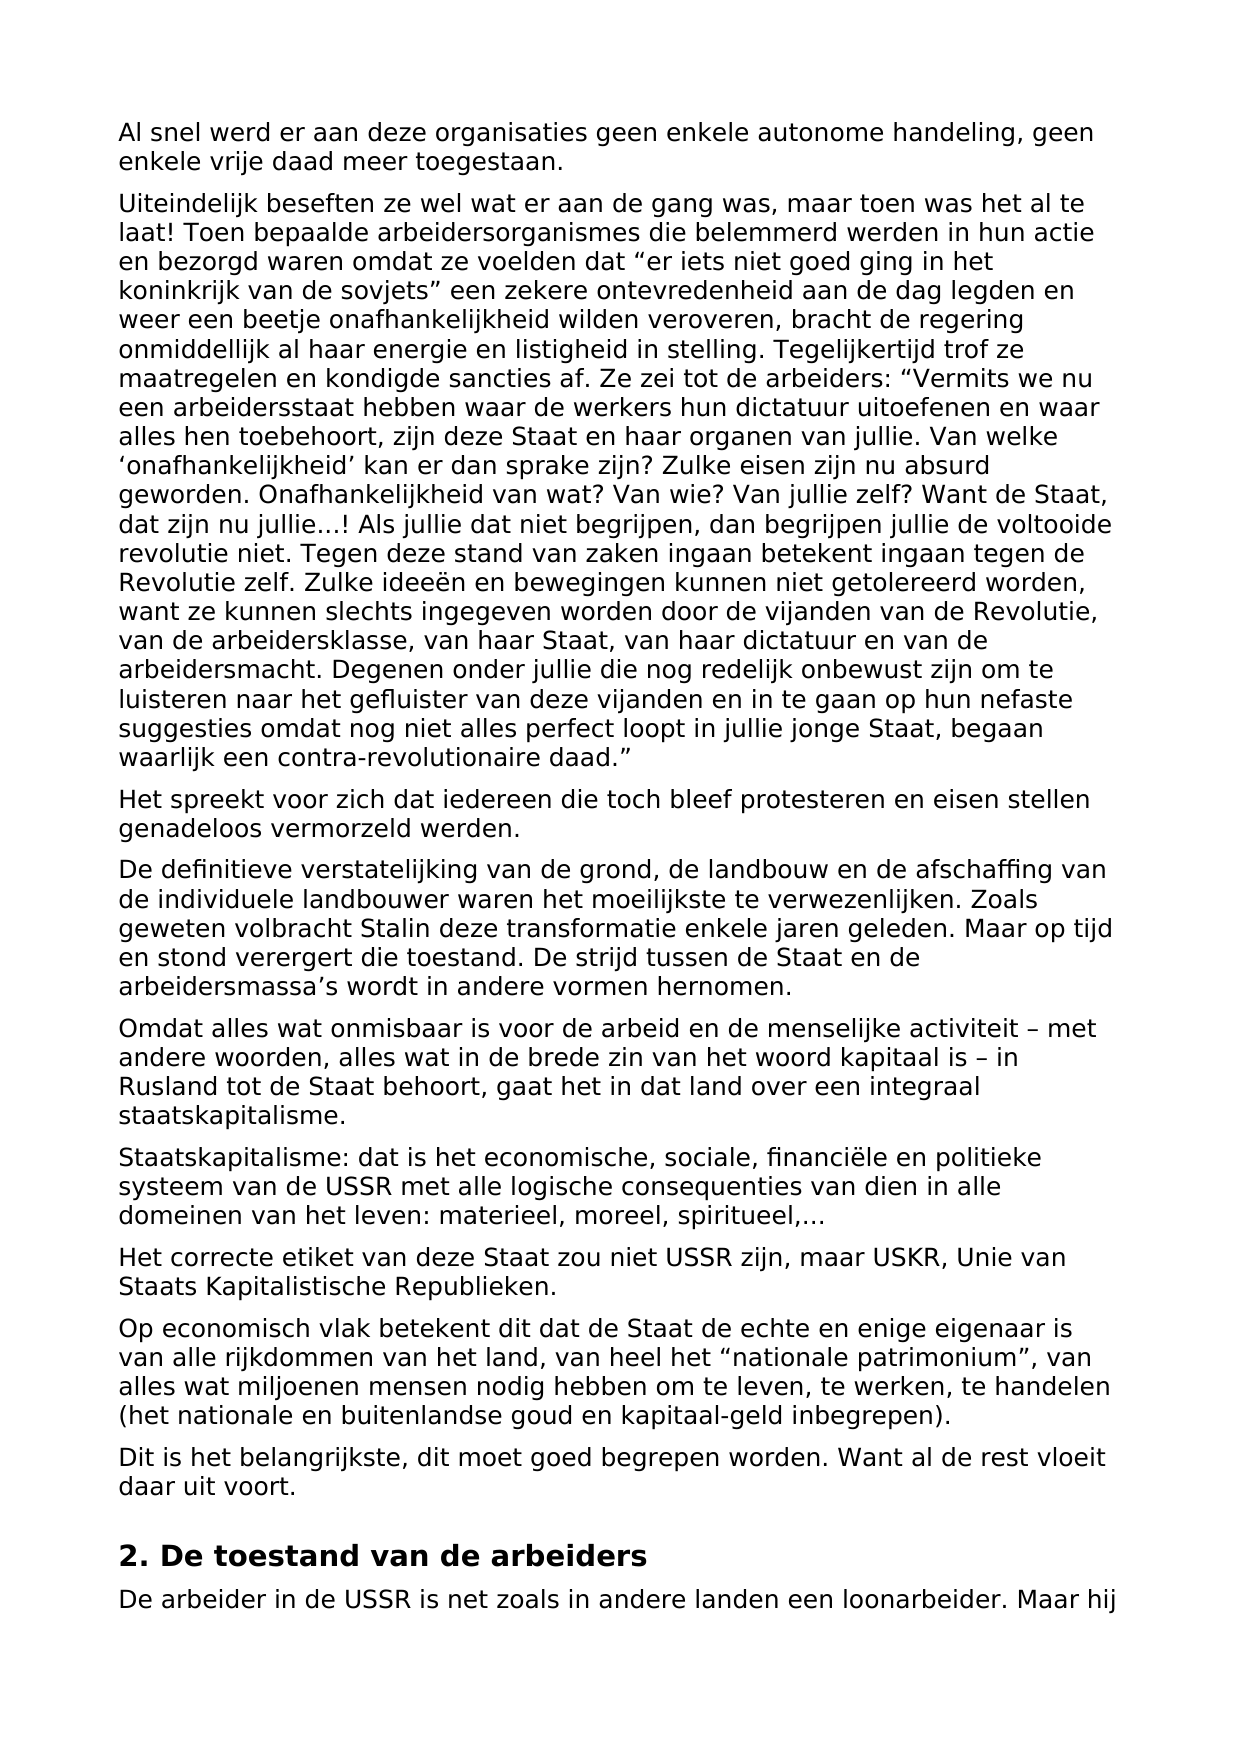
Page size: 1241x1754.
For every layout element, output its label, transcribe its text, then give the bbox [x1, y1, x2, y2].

text Op economisch vlak betekent dit dat de Staat de echte en enige eigenaar is van alle rijkdommen van het land, van heel het “nationale patrimonium”, van alles wat miljoenen mensen nodig hebben om te leven, te werken, te handelen (het nationale en buitenlandse goud en kapitaal-geld inbegrepen). [118, 1314, 1122, 1431]
subtitle 2. De toestand van de arbeiders [118, 1539, 1122, 1573]
text De definitieve verstatelijking van de grond, de landbouw en de afschaffing van de individuele landbouwer waren het moeilijkste te verwezenlijken. Zoals geweten volbracht Stalin deze transformatie enkele jaren geleden. Maar op tijd en stond verergert die toestand. De strijd tussen de Staat en de arbeidersmassa’s wordt in andere vormen hernomen. [118, 856, 1122, 1001]
text Staatskapitalisme: dat is het economische, sociale, financiële en politieke systeem van de USSR met alle logische consequenties van dien in alle domeinen van het leven: materieel, moreel, spiritueel,... [118, 1143, 1122, 1231]
text Al snel werd er aan deze organisaties geen enkele autonome handeling, geen enkele vrije daad meer toegestaan. [118, 118, 1122, 176]
text Uiteindelijk beseften ze wel wat er aan de gang was, maar toen was het al te laat! Toen bepaalde arbeidersorganismes die belemmerd werden in hun actie en bezorgd waren omdat ze voelden dat “er iets niet goed ging in het koninkrijk van de sovjets” een zekere ontevredenheid aan de dag legden en weer een beetje onafhankelijkheid wilden veroveren, bracht de regering onmiddellijk al haar energie en listigheid in stelling. Tegelijkertijd trof ze maatregelen en kondigde sancties af. Ze zei tot de arbeiders: “Vermits we nu een arbeidersstaat hebben waar de werkers hun dictatuur uitoefenen en waar alles hen toebehoort, zijn deze Staat en haar organen van jullie. Van welke ‘onafhankelijkheid’ kan er dan sprake zijn? Zulke eisen zijn nu absurd geworden. Onafhankelijkheid van wat? Van wie? Van jullie zelf? Want de Staat, dat zijn nu jullie...! Als jullie dat niet begrijpen, dan begrijpen jullie de voltooide revolutie niet. Tegen deze stand van zaken ingaan betekent ingaan tegen de Revolutie zelf. Zulke ideeën en bewegingen kunnen niet getolereerd worden, want ze kunnen slechts ingegeven worden door de vijanden van de Revolutie, van de arbeidersklasse, van haar Staat, van haar dictatuur en van de arbeidersmacht. Degenen onder jullie die nog redelijk onbewust zijn om te luisteren naar het gefluister van deze vijanden en in te gaan op hun nefaste suggesties omdat nog niet alles perfect loopt in jullie jonge Staat, begaan waarlijk een contra-revolutionaire daad.” [118, 189, 1122, 772]
text Omdat alles wat onmisbaar is voor de arbeid en de menselijke activiteit – met andere woorden, alles wat in de brede zin van het woord kapitaal is – in Rusland tot de Staat behoort, gaat het in dat land over een integraal staatskapitalisme. [118, 1014, 1122, 1131]
text De arbeider in de USSR is net zoals in andere landen een loonarbeider. Maar hij [118, 1585, 1122, 1614]
text Het spreekt voor zich dat iedereen die toch bleef protesteren en eisen stellen genadeloos vermorzeld werden. [118, 785, 1122, 843]
text Dit is het belangrijkste, dit moet goed begrepen worden. Want al de rest vloeit daar uit voort. [118, 1443, 1122, 1501]
text Het correcte etiket van deze Staat zou niet USSR zijn, maar USKR, Unie van Staats Kapitalistische Republieken. [118, 1243, 1122, 1301]
